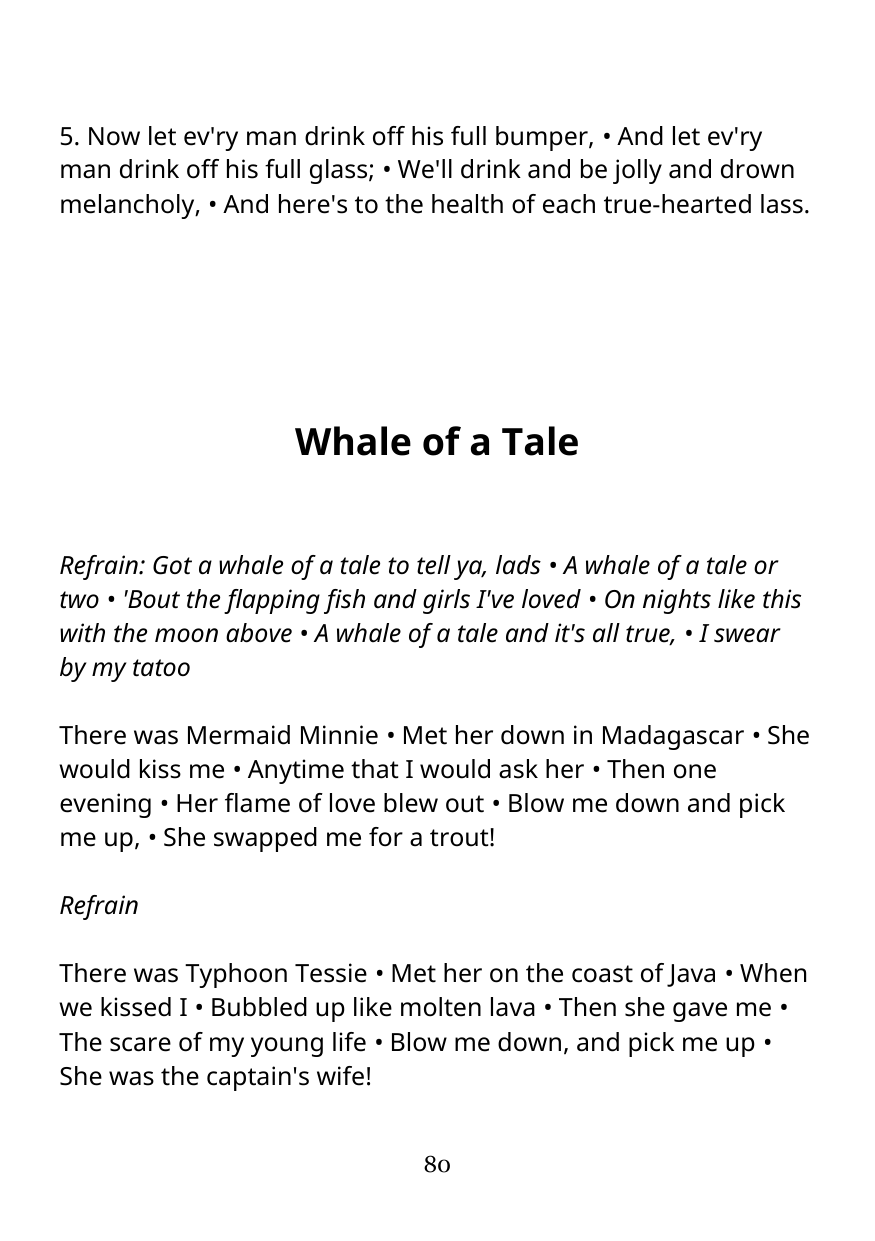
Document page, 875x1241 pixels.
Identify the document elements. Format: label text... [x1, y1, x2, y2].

text Refrain: Got a whale of a tale to tell ya, lads • A whale of a tale or two • 'Bout the flapping fish and girls I've loved • On nights like this with the moon above • A whale of a tale and it's all true, • I swear by my tatoo [59, 547, 815, 683]
text There was Mermaid Minnie • Met her down in Madagascar • She would kiss me • Anytime that I would ask her • Then one evening • Her flame of love blew out • Blow me down and pick me up, • She swapped me for a trout! [59, 718, 815, 854]
text 5. Now let ev'ry man drink off his full bumper, • And let ev'ry man drink off his full glass; • We'll drink and be jolly and drown melancholy, • And here's to the health of each true-hearted lass. [59, 118, 815, 220]
text Refrain [59, 888, 815, 922]
subtitle Whale of a Tale [59, 416, 815, 467]
text There was Typhoon Tessie • Met her on the coast of Java • When we kissed I • Bubbled up like molten lava • Then she gave me • The scare of my young life • Blow me down, and pick me up • She was the captain's wife! [59, 956, 815, 1092]
